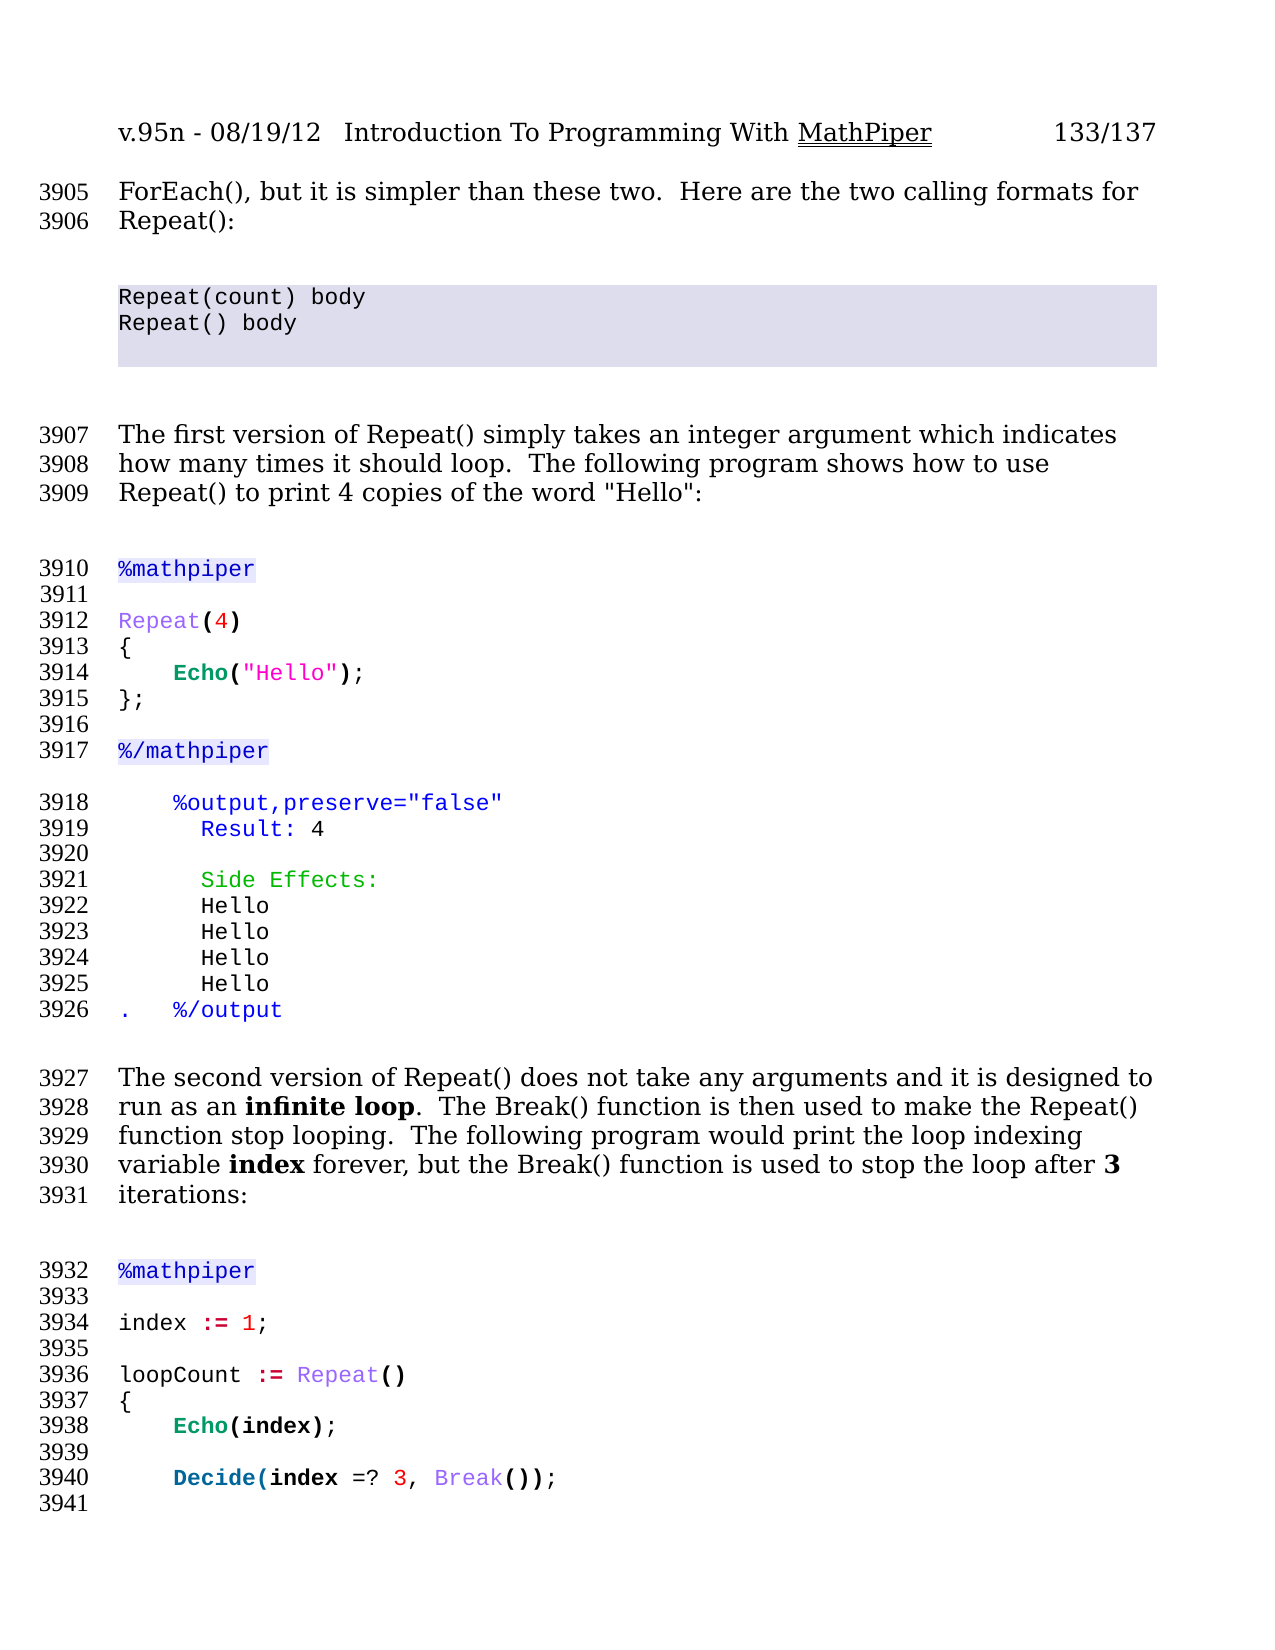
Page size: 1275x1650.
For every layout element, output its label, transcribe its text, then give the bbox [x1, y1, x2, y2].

text . %/output [118, 998, 1157, 1024]
text The first version of Repeat() simply takes an integer argument which indicates how many times it should loop. The following program shows how to use Repeat() to print 4 copies of the word "Hello": [118, 420, 1157, 507]
text Hello [118, 921, 1157, 947]
text Result: 4 [118, 817, 1157, 843]
text %mathpiper [118, 1259, 1157, 1285]
text Decide(index =? 3, Break()); [118, 1467, 1157, 1493]
text Hello [118, 972, 1157, 998]
text Echo(index); [118, 1415, 1157, 1441]
text Repeat(4) [118, 609, 1157, 635]
text }; [118, 687, 1157, 713]
text Echo("Hello"); [118, 661, 1157, 687]
text The second version of Repeat() does not take any arguments and it is designed to run as an infinite loop. The Break() function is then used to make the Repeat() function stop looping. The following program would print the loop indexing variable index forever, but the Break() function is used to stop the loop after 3 iterations: [118, 1063, 1157, 1209]
table_header Repeat(count) body Repeat() body [118, 285, 1157, 367]
text %output,preserve="false" [118, 791, 1157, 817]
text Hello [118, 947, 1157, 972]
text index := 1; [118, 1311, 1157, 1337]
text { [118, 635, 1157, 661]
text %/mathpiper [118, 739, 1157, 765]
text { [118, 1389, 1157, 1415]
text %mathpiper [118, 557, 1157, 583]
text Side Effects: [118, 869, 1157, 895]
text ForEach(), but it is simpler than these two. Here are the two calling formats for Repeat(): [118, 177, 1157, 235]
text Hello [118, 895, 1157, 921]
text loopCount := Repeat() [118, 1363, 1157, 1389]
